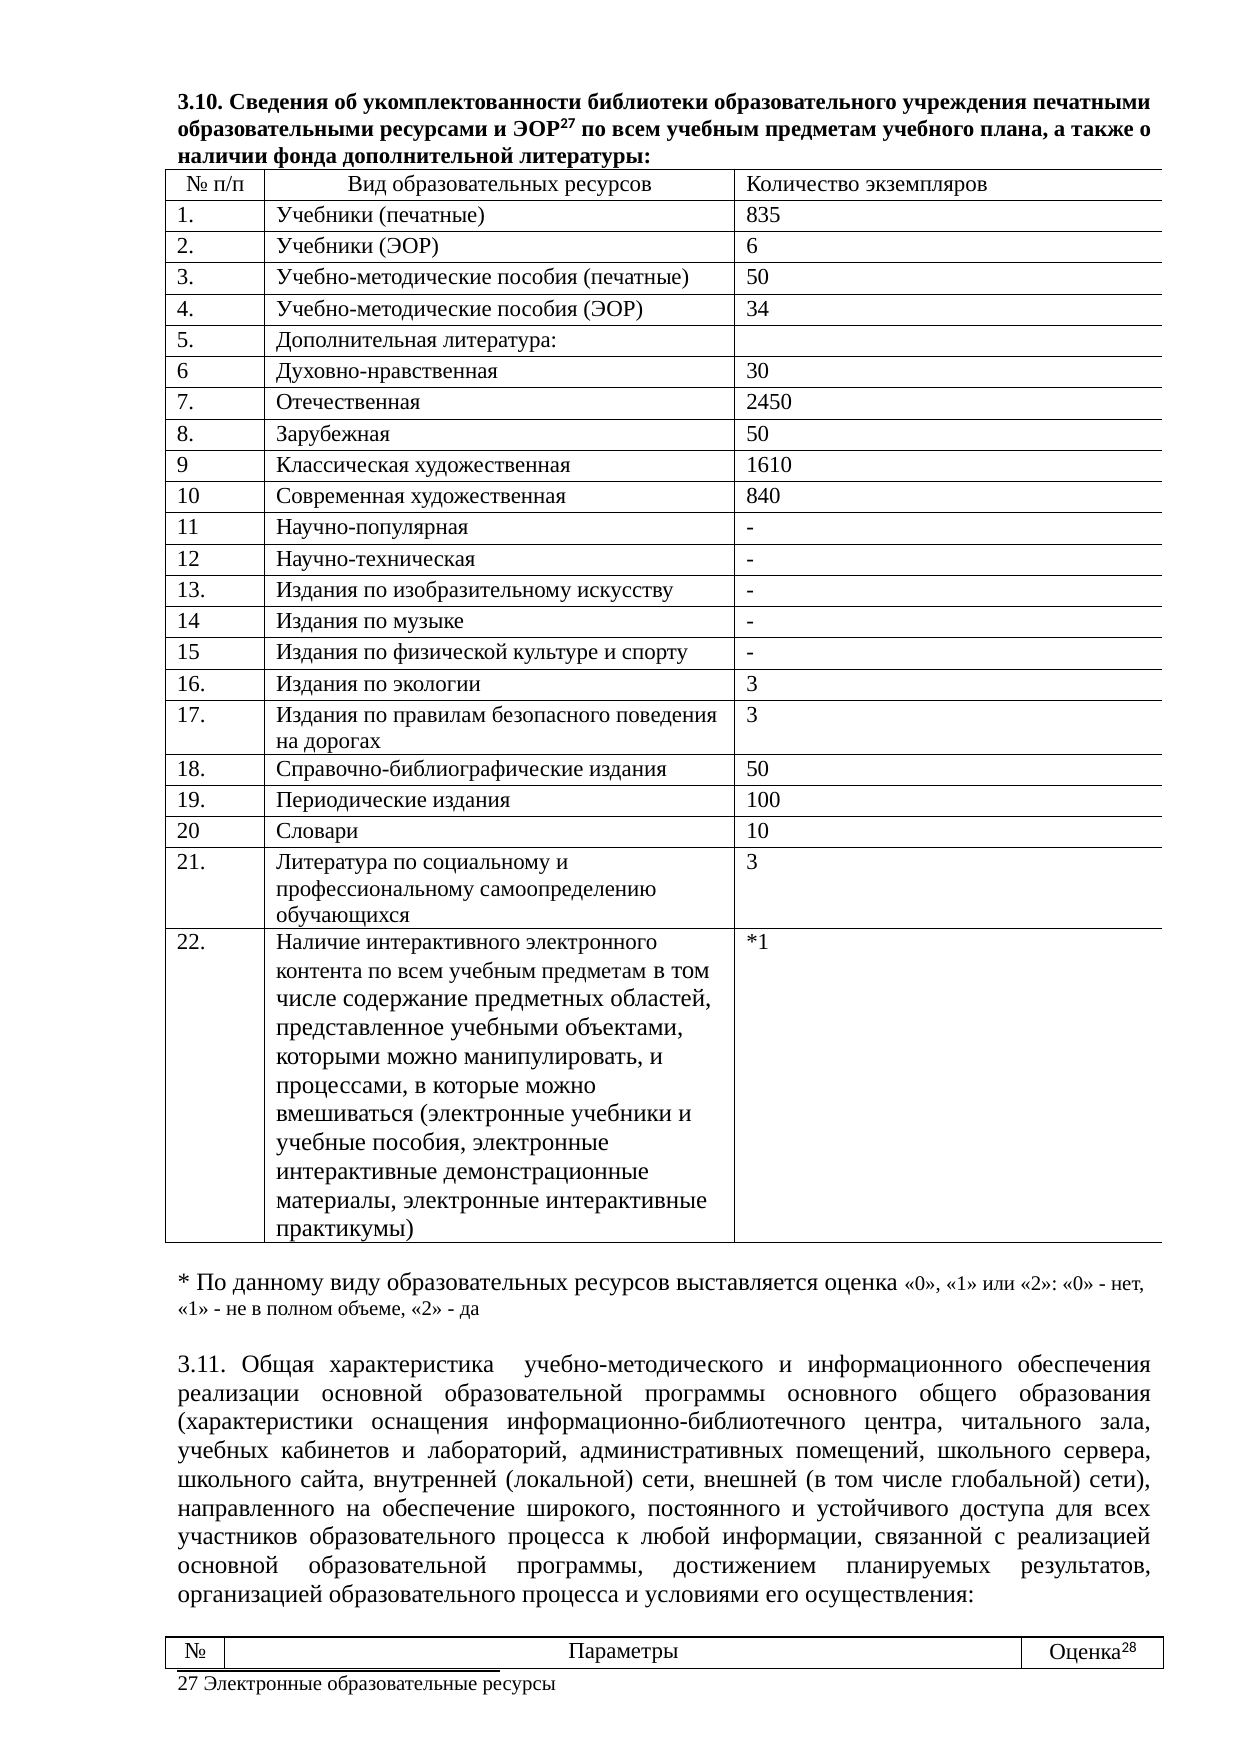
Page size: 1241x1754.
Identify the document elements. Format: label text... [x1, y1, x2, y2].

text 3.10. Сведения об укомплектованности библиотеки образовательного учреждения печатными образовательными ресурсами и ЭОР по всем учебным предметам учебного плана, а также о наличии фонда дополнительной литературы: [177, 88, 1152, 168]
table_cell Справочно-библиографические издания [265, 755, 734, 785]
table_cell 8. [166, 420, 264, 450]
table_cell Издания по физической культуре и спорту [265, 638, 734, 668]
table_cell 50 [735, 755, 1162, 785]
table_cell 3 [735, 848, 1162, 927]
table_cell Издания по экологии [265, 670, 734, 700]
table_cell 2. [166, 232, 264, 262]
table_cell 6 [166, 357, 264, 387]
table_header № [166, 1638, 224, 1668]
text * По данному виду образовательных ресурсов выставляется оценка «0», «1» или «2»: «0» - нет, «1» - не в полном объеме, «2» - да [177, 1267, 1152, 1320]
table_cell 50 [735, 263, 1162, 293]
table_cell - [735, 545, 1162, 575]
table_cell 11 [166, 513, 264, 543]
table_cell Классическая художественная [265, 451, 734, 481]
table_cell Духовно-нравственная [265, 357, 734, 387]
table_cell *1 [735, 929, 1162, 1242]
table_cell 22. [166, 929, 264, 1242]
table_cell 840 [735, 482, 1162, 512]
table_cell Словари [265, 817, 734, 847]
table_cell [735, 326, 1162, 356]
table_cell 10 [735, 817, 1162, 847]
table_cell Литература по социальному и профессиональному самоопределению обучающихся [265, 848, 734, 927]
table_cell 12 [166, 545, 264, 575]
table_cell 15 [166, 638, 264, 668]
table_cell Периодические издания [265, 786, 734, 816]
table_header Параметры [225, 1638, 1021, 1668]
table_cell 2450 [735, 388, 1162, 418]
table_cell - [735, 513, 1162, 543]
table_cell 21. [166, 848, 264, 927]
table_cell 16. [166, 670, 264, 700]
table_cell 9 [166, 451, 264, 481]
table_cell 19. [166, 786, 264, 816]
table_cell Издания по правилам безопасного поведения на дорогах [265, 701, 734, 753]
table_cell 4. [166, 295, 264, 325]
table_header № п/п [166, 170, 264, 200]
table_cell 18. [166, 755, 264, 785]
table_cell Научно-популярная [265, 513, 734, 543]
table_header Оценка [1022, 1638, 1163, 1668]
table_cell Дополнительная литература: [265, 326, 734, 356]
table_cell 50 [735, 420, 1162, 450]
table_cell Издания по изобразительному искусству [265, 576, 734, 606]
table_cell 3 [735, 701, 1162, 753]
table_cell Учебники (ЭОР) [265, 232, 734, 262]
text Электронные образовательные ресурсы [177, 1671, 1152, 1695]
table_cell - [735, 576, 1162, 606]
table_cell Отечественная [265, 388, 734, 418]
table_cell 34 [735, 295, 1162, 325]
table_cell 1610 [735, 451, 1162, 481]
table_cell Наличие интерактивного электронного контента по всем учебным предметам в том числе содержание предметных областей, представленное учебными объектами, которыми можно манипулировать, и процессами, в которые можно вмешиваться (электронные учебники и учебные пособия, электронные интерактивные демонстрационные материалы, электронные интерактивные практикумы) [265, 929, 734, 1242]
table_cell Учебники (печатные) [265, 201, 734, 231]
table_header Количество экземпляров [735, 170, 1162, 200]
table_cell Издания по музыке [265, 607, 734, 637]
table_cell 835 [735, 201, 1162, 231]
table_cell Зарубежная [265, 420, 734, 450]
table_cell - [735, 638, 1162, 668]
table_cell 1. [166, 201, 264, 231]
table_cell 3 [735, 670, 1162, 700]
table_cell Учебно-методические пособия (ЭОР) [265, 295, 734, 325]
table_cell Современная художественная [265, 482, 734, 512]
table_cell Учебно-методические пособия (печатные) [265, 263, 734, 293]
table_cell 6 [735, 232, 1162, 262]
text 3.11. Общая характеристика учебно-методического и информационного обеспечения реализации основной образовательной программы основного общего образования (характеристики оснащения информационно-библиотечного центра, читального зала, учебных кабинетов и лабораторий, административных помещений, школьного сервера, школьного сайта, внутренней (локальной) сети, внешней (в том числе глобальной) сети), направленного на обеспечение широкого, постоянного и устойчивого доступа для всех участников образовательного процесса к любой информации, связанной с реализацией основной образовательной программы, достижением планируемых результатов, организацией образовательного процесса и условиями его осуществления: [177, 1349, 1152, 1608]
table_cell 100 [735, 786, 1162, 816]
table_header Вид образовательных ресурсов [265, 170, 734, 200]
table_cell Научно-техническая [265, 545, 734, 575]
table_cell 13. [166, 576, 264, 606]
table_cell - [735, 607, 1162, 637]
table_cell 30 [735, 357, 1162, 387]
table_cell 17. [166, 701, 264, 753]
table_cell 3. [166, 263, 264, 293]
table_cell 10 [166, 482, 264, 512]
table_cell 20 [166, 817, 264, 847]
table_cell 7. [166, 388, 264, 418]
table_cell 14 [166, 607, 264, 637]
table_cell 5. [166, 326, 264, 356]
